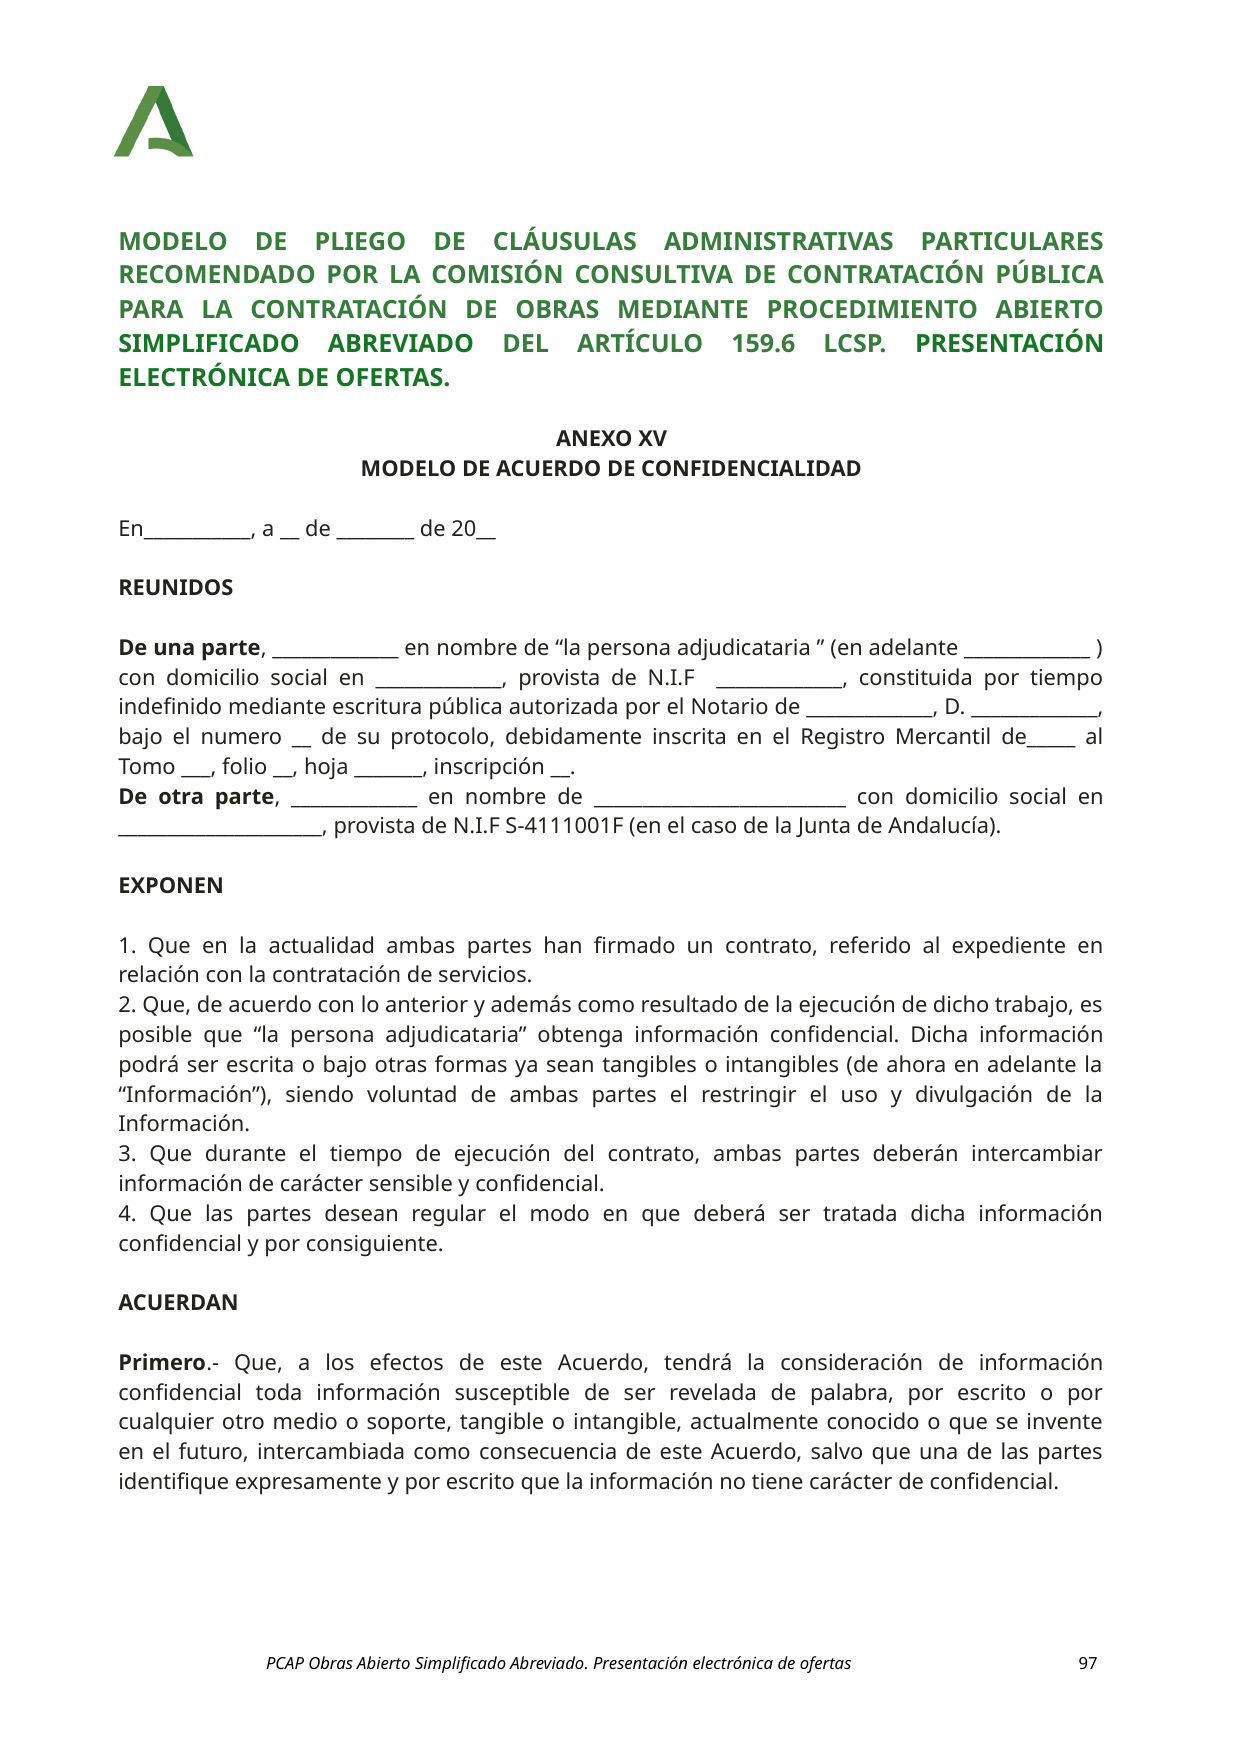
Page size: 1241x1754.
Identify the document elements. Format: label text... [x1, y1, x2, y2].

text 2. Que, de acuerdo con lo anterior y además como resultado de la ejecución de dicho trabajo, es posible que “la persona adjudicataria” obtenga información confidencial. Dicha información podrá ser escrita o bajo otras formas ya sean tangibles o intangibles (de ahora en adelante la “Información”), siendo voluntad de ambas partes el restringir el uso y divulgación de la Información. [118, 989, 1104, 1138]
text REUNIDOS [118, 572, 1104, 602]
text MODELO DE PLIEGO DE CLÁUSULAS ADMINISTRATIVAS PARTICULARES RECOMENDADO POR LA COMISIÓN CONSULTIVA DE CONTRATACIÓN PÚBLICA PARA LA CONTRATACIÓN DE OBRAS MEDIANTE PROCEDIMIENTO ABIERTO SIMPLIFICADO ABREVIADO DEL ARTÍCULO 159.6 LCSP. PRESENTACIÓN ELECTRÓNICA DE OFERTAS. [118, 223, 1104, 393]
text 3. Que durante el tiempo de ejecución del contrato, ambas partes deberán intercambiar información de carácter sensible y confidencial. [118, 1138, 1104, 1198]
picture [109, 81, 198, 161]
text En___________, a __ de ________ de 20__ [118, 513, 1104, 542]
text De una parte, _____________ en nombre de “la persona adjudicataria ” (en adelante _____________ ) con domicilio social en _____________, provista de N.I.F _____________, constituida por tiempo indefinido mediante escritura pública autorizada por el Notario de _____________, D. _____________, bajo el numero __ de su protocolo, debidamente inscrita en el Registro Mercantil de_____ al Tomo ___, folio __, hoja _______, inscripción __. [118, 632, 1104, 781]
text 1. Que en la actualidad ambas partes han firmado un contrato, referido al expediente en relación con la contratación de servicios. [118, 930, 1104, 989]
text Primero.- Que, a los efectos de este Acuerdo, tendrá la consideración de información confidencial toda información susceptible de ser revelada de palabra, por escrito o por cualquier otro medio o soporte, tangible o intangible, actualmente conocido o que se invente en el futuro, intercambiada como consecuencia de este Acuerdo, salvo que una de las partes identifique expresamente y por escrito que la información no tiene carácter de confidencial. [118, 1347, 1104, 1496]
text EXPONEN [118, 870, 1104, 900]
text MODELO DE ACUERDO DE CONFIDENCIALIDAD [118, 453, 1104, 483]
text 4. Que las partes desean regular el modo en que deberá ser tratada dicha información confidencial y por consiguiente. [118, 1198, 1104, 1257]
text De otra parte, _____________ en nombre de __________________________ con domicilio social en _____________________, provista de N.I.F S-4111001F (en el caso de la Junta de Andalucía). [118, 781, 1104, 840]
text ACUERDAN [118, 1287, 1104, 1317]
text ANEXO XV [118, 423, 1104, 453]
